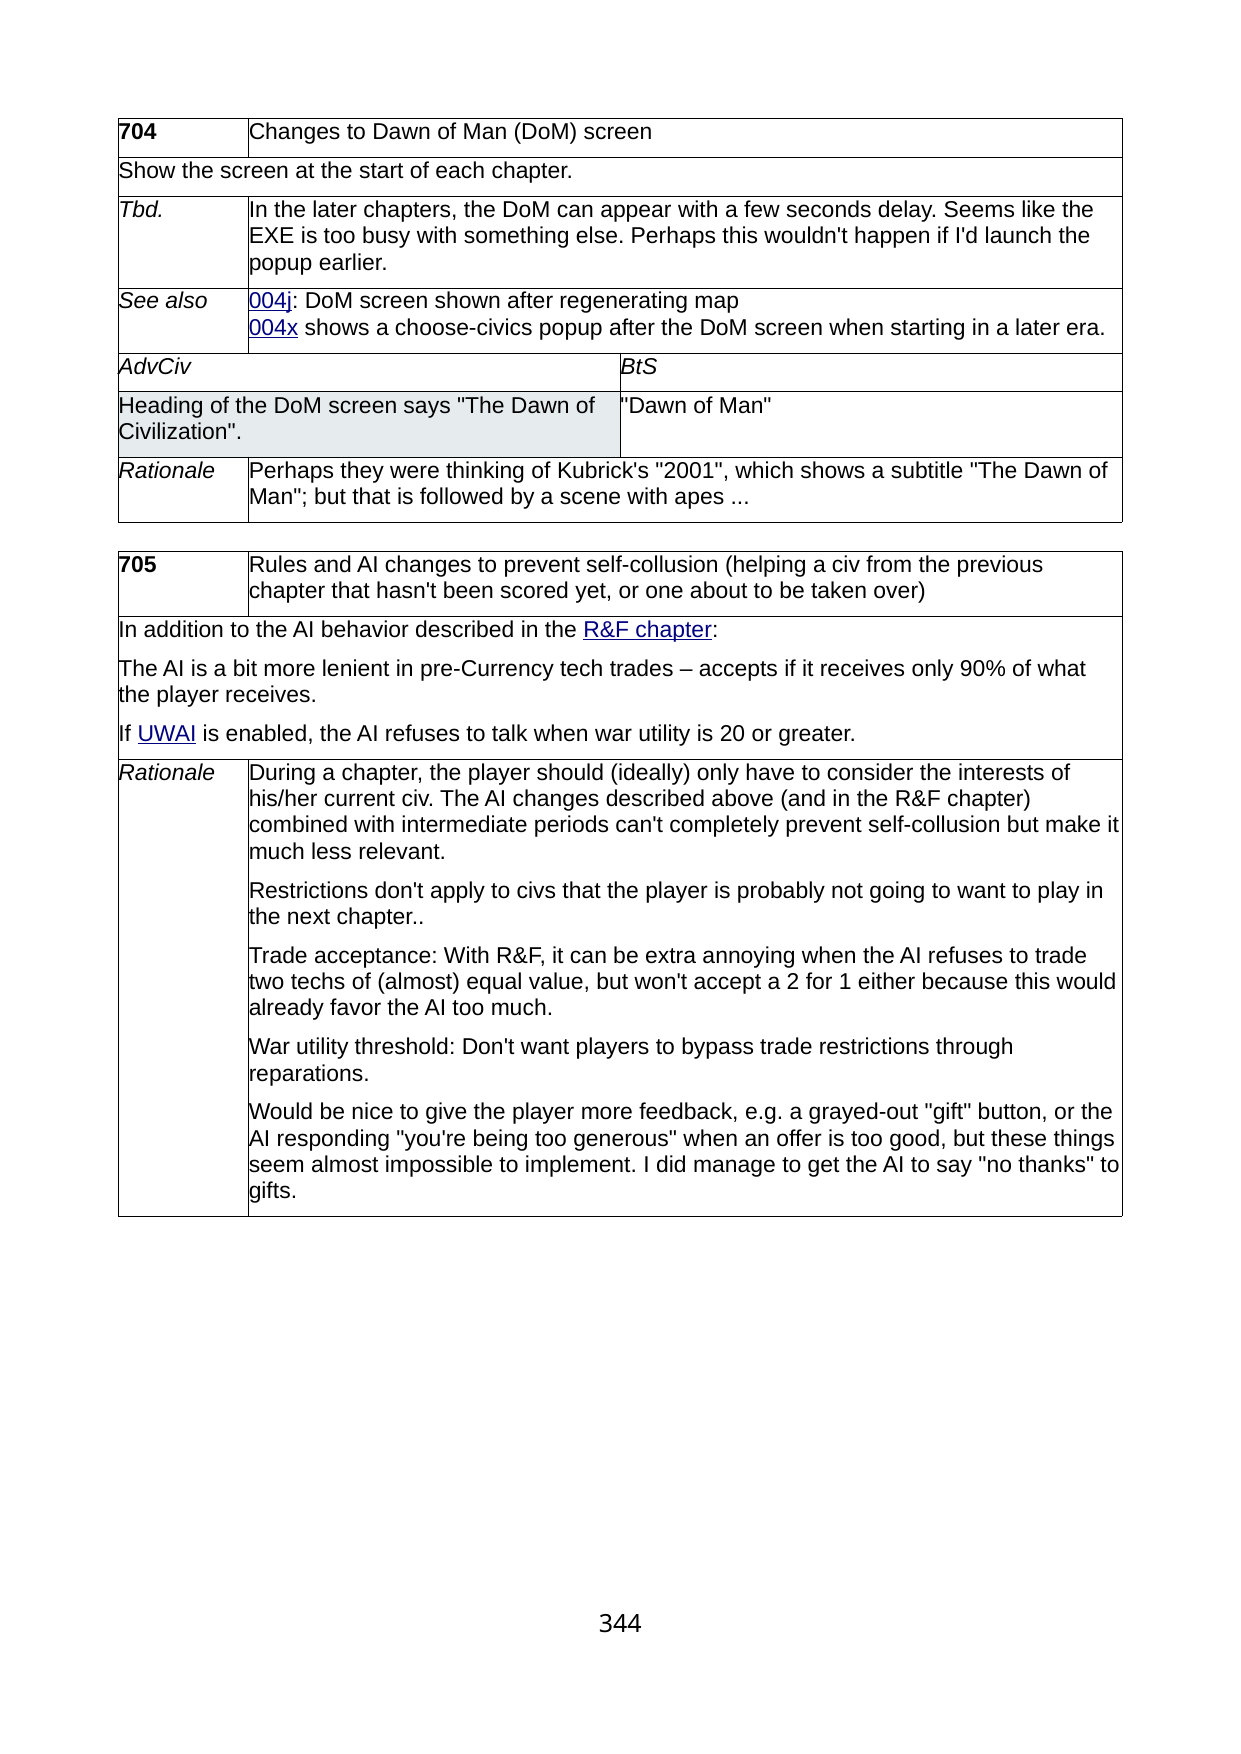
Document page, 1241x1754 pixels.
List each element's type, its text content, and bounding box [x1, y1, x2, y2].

table_cell Heading of the DoM screen says "The Dawn of Civilization". [119, 392, 620, 457]
table_header 705 [119, 552, 248, 616]
table_cell During a chapter, the player should (ideally) only have to consider the interests of his/her current civ. The AI changes described above (and in the R&F chapter) combined with intermediate periods can't completely prevent self-collusion but make it much less relevant. Restrictions don't apply to civs that the player is probably not going to want to play in the next chapter.. Trade acceptance: With R&F, it can be extra annoying when the AI refuses to trade two techs of (almost) equal value, but won't accept a 2 for 1 either because this would already favor the AI too much. War utility threshold: Don't want players to bypass trade restrictions through reparations. Would be nice to give the player more feedback, e.g. a grayed-out "gift" button, or the AI responding "you're being too generous" when an offer is too good, but these things seem almost impossible to implement. I did manage to get the AI to say "no thanks" to gifts. [249, 760, 1122, 1216]
table_cell In the later chapters, the DoM can appear with a few seconds delay. Seems like the EXE is too busy with something else. Perhaps this wouldn't happen if I'd launch the popup earlier. [249, 197, 1122, 287]
table_header Changes to Dawn of Man (DoM) screen [249, 119, 1122, 157]
table_cell AdvCiv [119, 354, 620, 391]
table_header Rules and AI changes to prevent self-collusion (helping a civ from the previous chapter that hasn't been scored yet, or one about to be taken over) [249, 552, 1122, 616]
table_cell Show the screen at the start of each chapter. [119, 158, 1122, 196]
table_cell Perhaps they were thinking of Kubrick's "2001", which shows a subtitle "The Dawn of Man"; but that is followed by a scene with apes ... [249, 458, 1122, 522]
table_cell In addition to the AI behavior described in the R&F chapter: The AI is a bit more lenient in pre-Currency tech trades – accepts if it receives only 90% of what the player receives. If UWAI is enabled, the AI refuses to talk when war utility is 20 or greater. [119, 617, 1122, 759]
table_cell BtS [621, 354, 1122, 391]
table_cell 004j: DoM screen shown after regenerating map 004x shows a choose-civics popup after the DoM screen when starting in a later era. [249, 289, 1122, 353]
table_cell Tbd. [119, 197, 248, 287]
table_cell Rationale [119, 458, 248, 522]
table_cell Rationale [119, 760, 248, 1216]
table_header 704 [119, 119, 248, 157]
table_cell See also [119, 289, 248, 353]
table_cell "Dawn of Man" [621, 392, 1122, 457]
